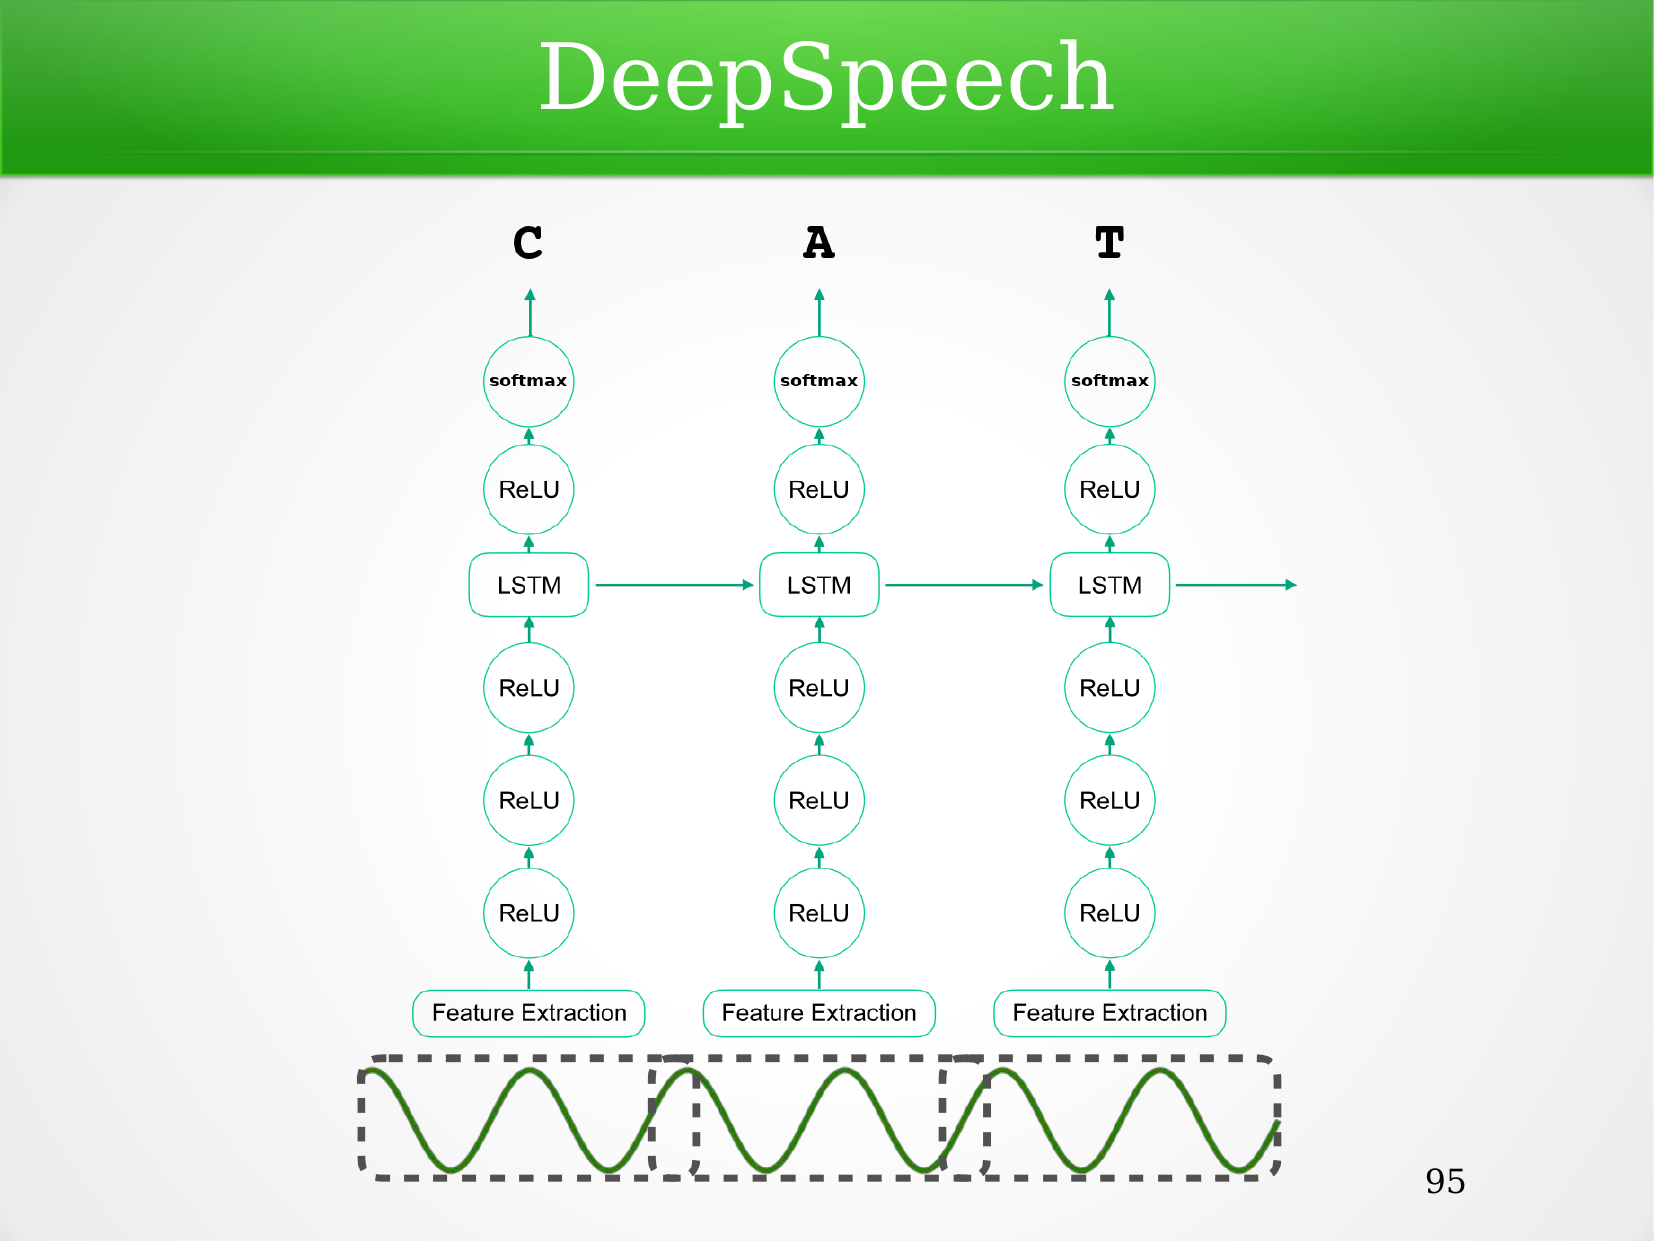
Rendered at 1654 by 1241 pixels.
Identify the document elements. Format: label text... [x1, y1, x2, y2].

title DeepSpeech [82, 11, 1571, 154]
picture [0, 0, 1654, 1241]
